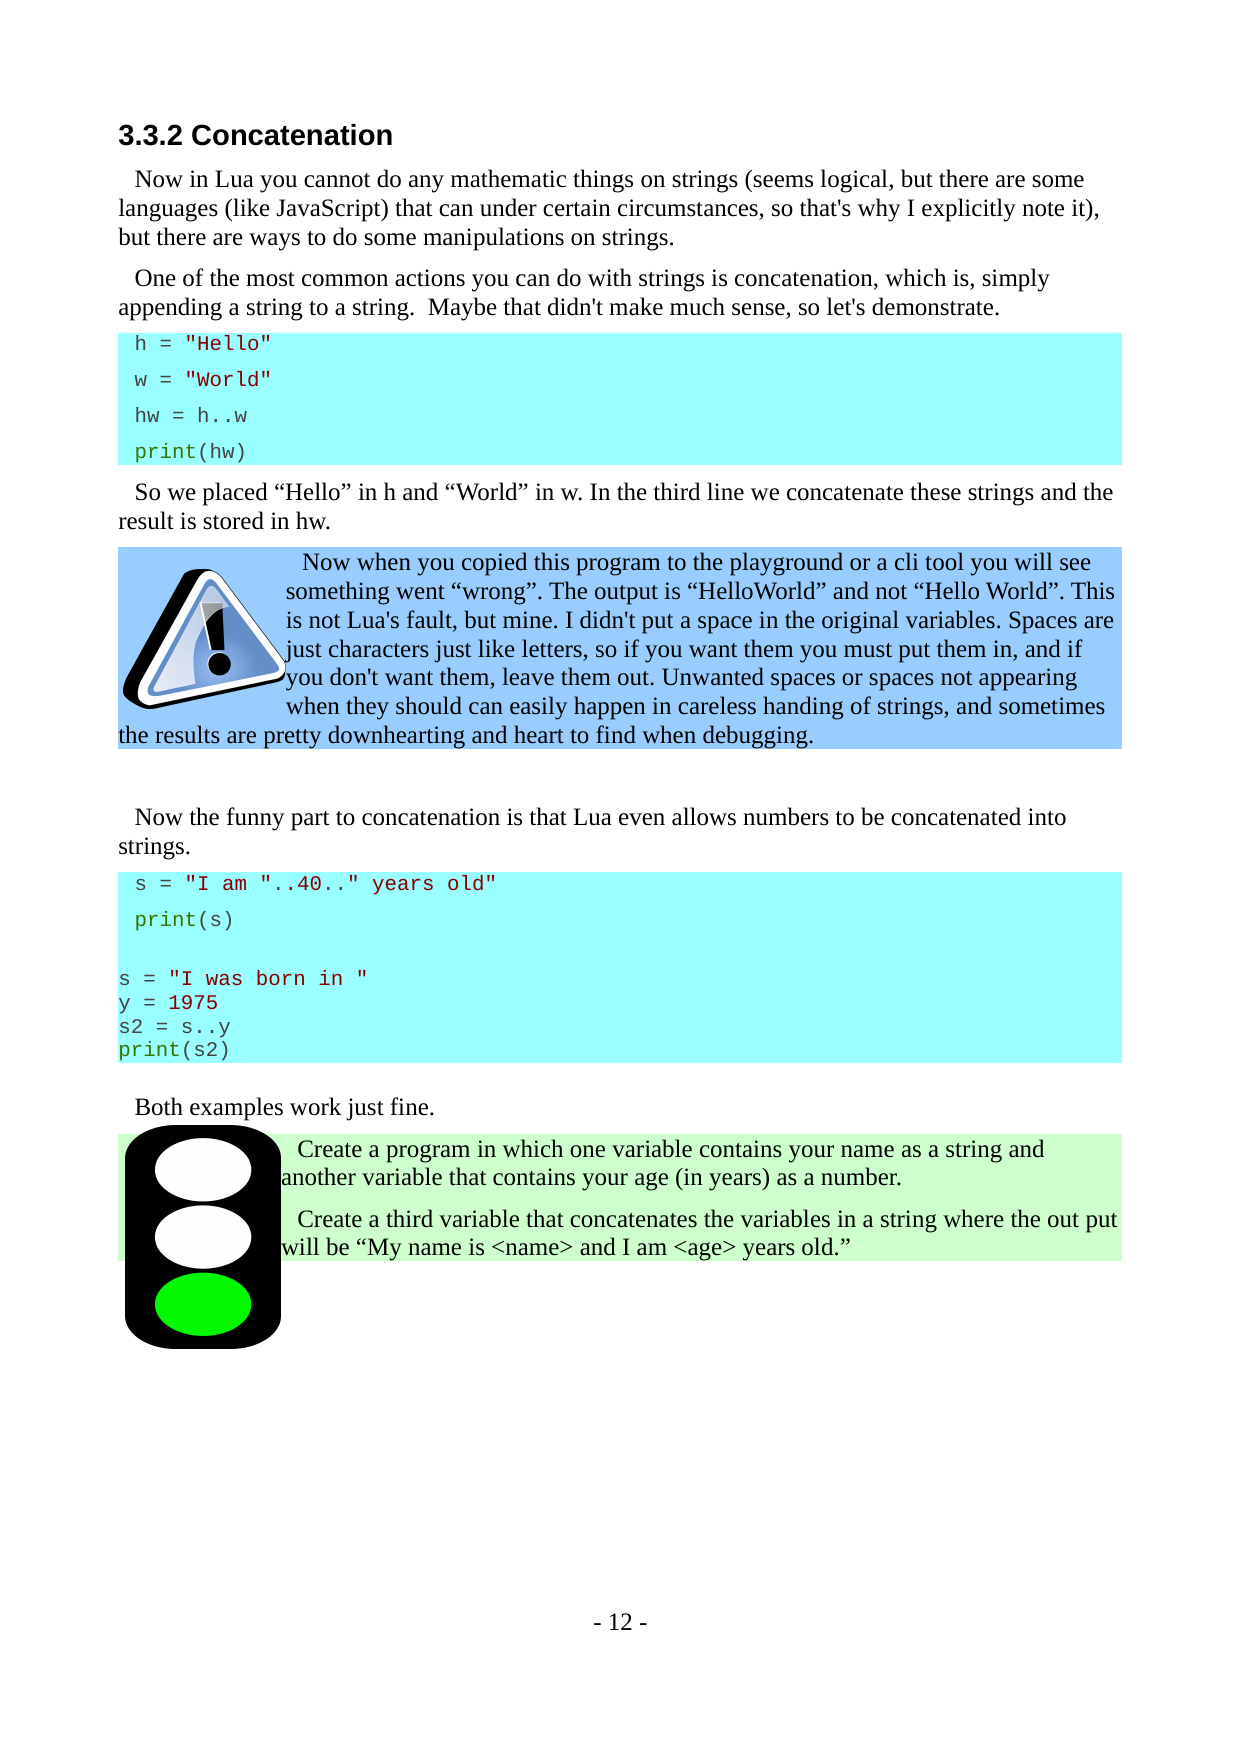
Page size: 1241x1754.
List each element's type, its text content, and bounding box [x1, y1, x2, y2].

text So we placed “Hello” in h and “World” in w. In the third line we concatenate these strings and the result is stored in hw. [118, 477, 1122, 535]
picture [125, 1125, 281, 1349]
text Now the funny part to concatenation is that Lua even allows numbers to be concatenated into strings. [118, 802, 1122, 860]
text print(s) [118, 909, 1122, 932]
subtitle 3.3.2 Concatenation [118, 118, 1122, 152]
text hw = h..w [118, 405, 1122, 429]
text Both examples work just fine. [118, 1092, 1122, 1121]
text One of the most common actions you can do with strings is concatenation, which is, simply appending a string to a string. Maybe that didn't make much sense, so let's demonstrate. [118, 263, 1122, 320]
text Create a third variable that concatenates the variables in a string where the out put will be “My name is <name> and I am <age> years old.” [281, 1204, 1122, 1261]
text Create a program in which one variable contains your name as a string and another variable that contains your age (in years) as a number. [281, 1134, 1122, 1191]
text s = "I am "..40.." years old" [118, 872, 1122, 896]
text Now in Lua you cannot do any mathematic things on strings (seems logical, but there are some languages (like JavaScript) that can under certain circumstances, so that's why I explicitly note it), but there are ways to do some manipulations on strings. [118, 164, 1122, 250]
text h = "Hello" [118, 333, 1122, 357]
text s2 = s..y [118, 1016, 1122, 1039]
text print(hw) [118, 441, 1122, 465]
text y = 1975 [118, 992, 1122, 1016]
text s = "I was born in " [118, 968, 1122, 992]
text w = "World" [118, 369, 1122, 393]
text print(s2) [118, 1039, 1122, 1063]
picture [123, 569, 286, 709]
text Now when you copied this program to the playground or a cli tool you will see something went “wrong”. The output is “HelloWorld” and not “Hello World”. This is not Lua's fault, but mine. I didn't put a space in the original variables. Spaces are just characters just like letters, so if you want them you must put them in, and if you don't want them, leave them out. Unwanted spaces or spaces not appearing when they should can easily happen in careless handing of strings, and sometimes the results are pretty downhearting and heart to find when debugging. [118, 547, 1122, 749]
